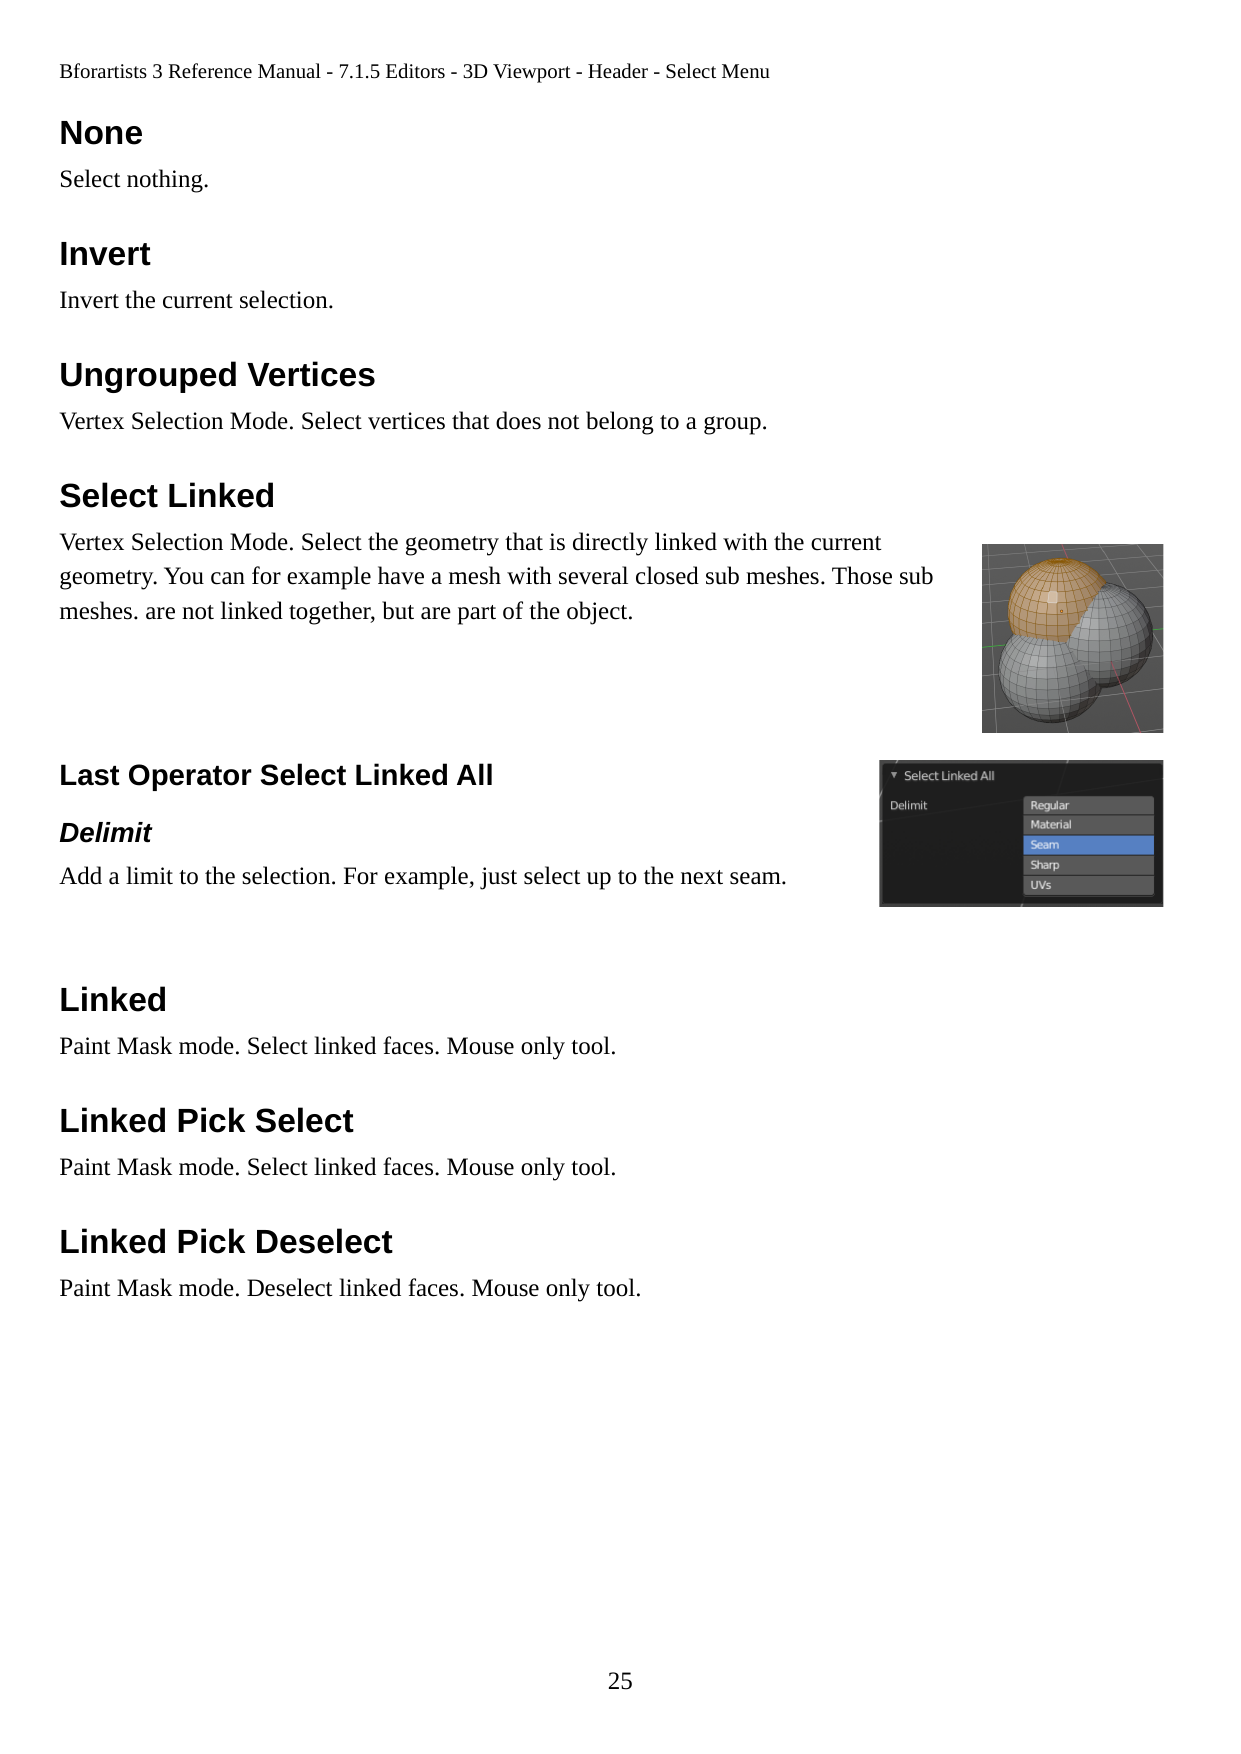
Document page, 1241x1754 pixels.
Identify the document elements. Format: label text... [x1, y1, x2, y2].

text Vertex Selection Mode. Select vertices that does not belong to a group. [59, 406, 1181, 434]
text Select nothing. [59, 164, 1181, 192]
subtitle None [59, 113, 1181, 151]
subtitle Linked Pick Select [59, 1101, 1181, 1139]
subtitle [1164, 816, 1181, 848]
text Paint Mask mode. Select linked faces. Mouse only tool. [59, 1152, 1181, 1181]
text Invert the current selection. [59, 285, 1181, 313]
text Add a limit to the selection. For example, just select up to the next seam. [59, 861, 879, 889]
subtitle Delimit [59, 816, 879, 848]
picture [879, 760, 1164, 907]
subtitle Linked Pick Deselect [59, 1222, 1181, 1260]
picture [982, 544, 1164, 733]
subtitle Select Linked [59, 476, 1181, 514]
subtitle Invert [59, 234, 1181, 272]
subtitle Last Operator Select Linked All [59, 758, 1181, 791]
text Paint Mask mode. Deselect linked faces. Mouse only tool. [59, 1273, 1181, 1302]
subtitle Linked [59, 980, 1181, 1018]
subtitle Ungrouped Vertices [59, 355, 1181, 393]
text Vertex Selection Mode. Select the geometry that is directly linked with the current geometry. You can for example have a mesh with several closed sub meshes. Those sub meshes. are not linked together, but are part of the object. [59, 527, 1181, 624]
text Paint Mask mode. Select linked faces. Mouse only tool. [59, 1031, 1181, 1059]
